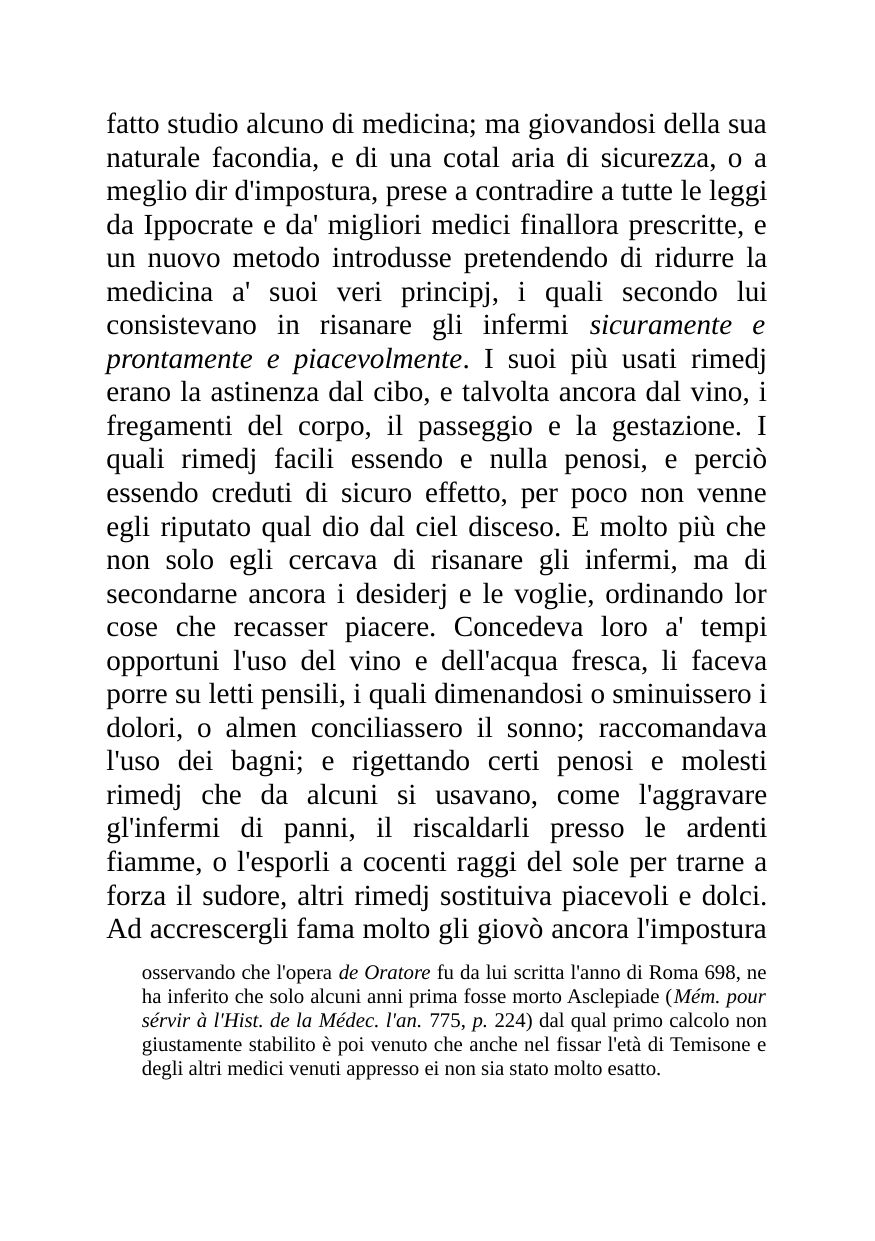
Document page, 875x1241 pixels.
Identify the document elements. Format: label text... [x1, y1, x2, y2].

text osservando che l'opera de Oratore fu da lui scritta l'anno di Roma 698, ne ha inferito che solo alcuni anni prima fosse morto Asclepiade (Mém. pour sérvir à l'Hist. de la Médec. l'an. 775, p. 224) dal qual primo calcolo non giustamente stabilito è poi venuto che anche nel fissar l'età di Temisone e degli altri medici venuti appresso ei non sia stato molto esatto. [106, 960, 768, 1080]
text fatto studio alcuno di medicina; ma giovandosi della sua naturale facondia, e di una cotal aria di sicurezza, o a meglio dir d'impostura, prese a contradire a tutte le leggi da Ippocrate e da' migliori medici finallora prescritte, e un nuovo metodo introdusse pretendendo di ridurre la medicina a' suoi veri principj, i quali secondo lui consistevano in risanare gli infermi sicuramente e prontamente e piacevolmente. I suoi più usati rimedj erano la astinenza dal cibo, e talvolta ancora dal vino, i fregamenti del corpo, il passeggio e la gestazione. I quali rimedj facili essendo e nulla penosi, e perciò essendo creduti di sicuro effetto, per poco non venne egli riputato qual dio dal ciel disceso. E molto più che non solo egli cercava di risanare gli infermi, ma di secondarne ancora i desiderj e le voglie, ordinando lor cose che recasser piacere. Concedeva loro a' tempi opportuni l'uso del vino e dell'acqua fresca, li faceva porre su letti pensili, i quali dimenandosi o sminuissero i dolori, o almen conciliassero il sonno; raccomandava l'uso dei bagni; e rigettando certi penosi e molesti rimedj che da alcuni si usavano, come l'aggravare gl'infermi di panni, il riscaldarli presso le ardenti fiamme, o l'esporli a cocenti raggi del sole per trarne a forza il sudore, altri rimedj sostituiva piacevoli e dolci. Ad accrescergli fama molto gli giovò ancora l'impostura [106, 106, 768, 945]
